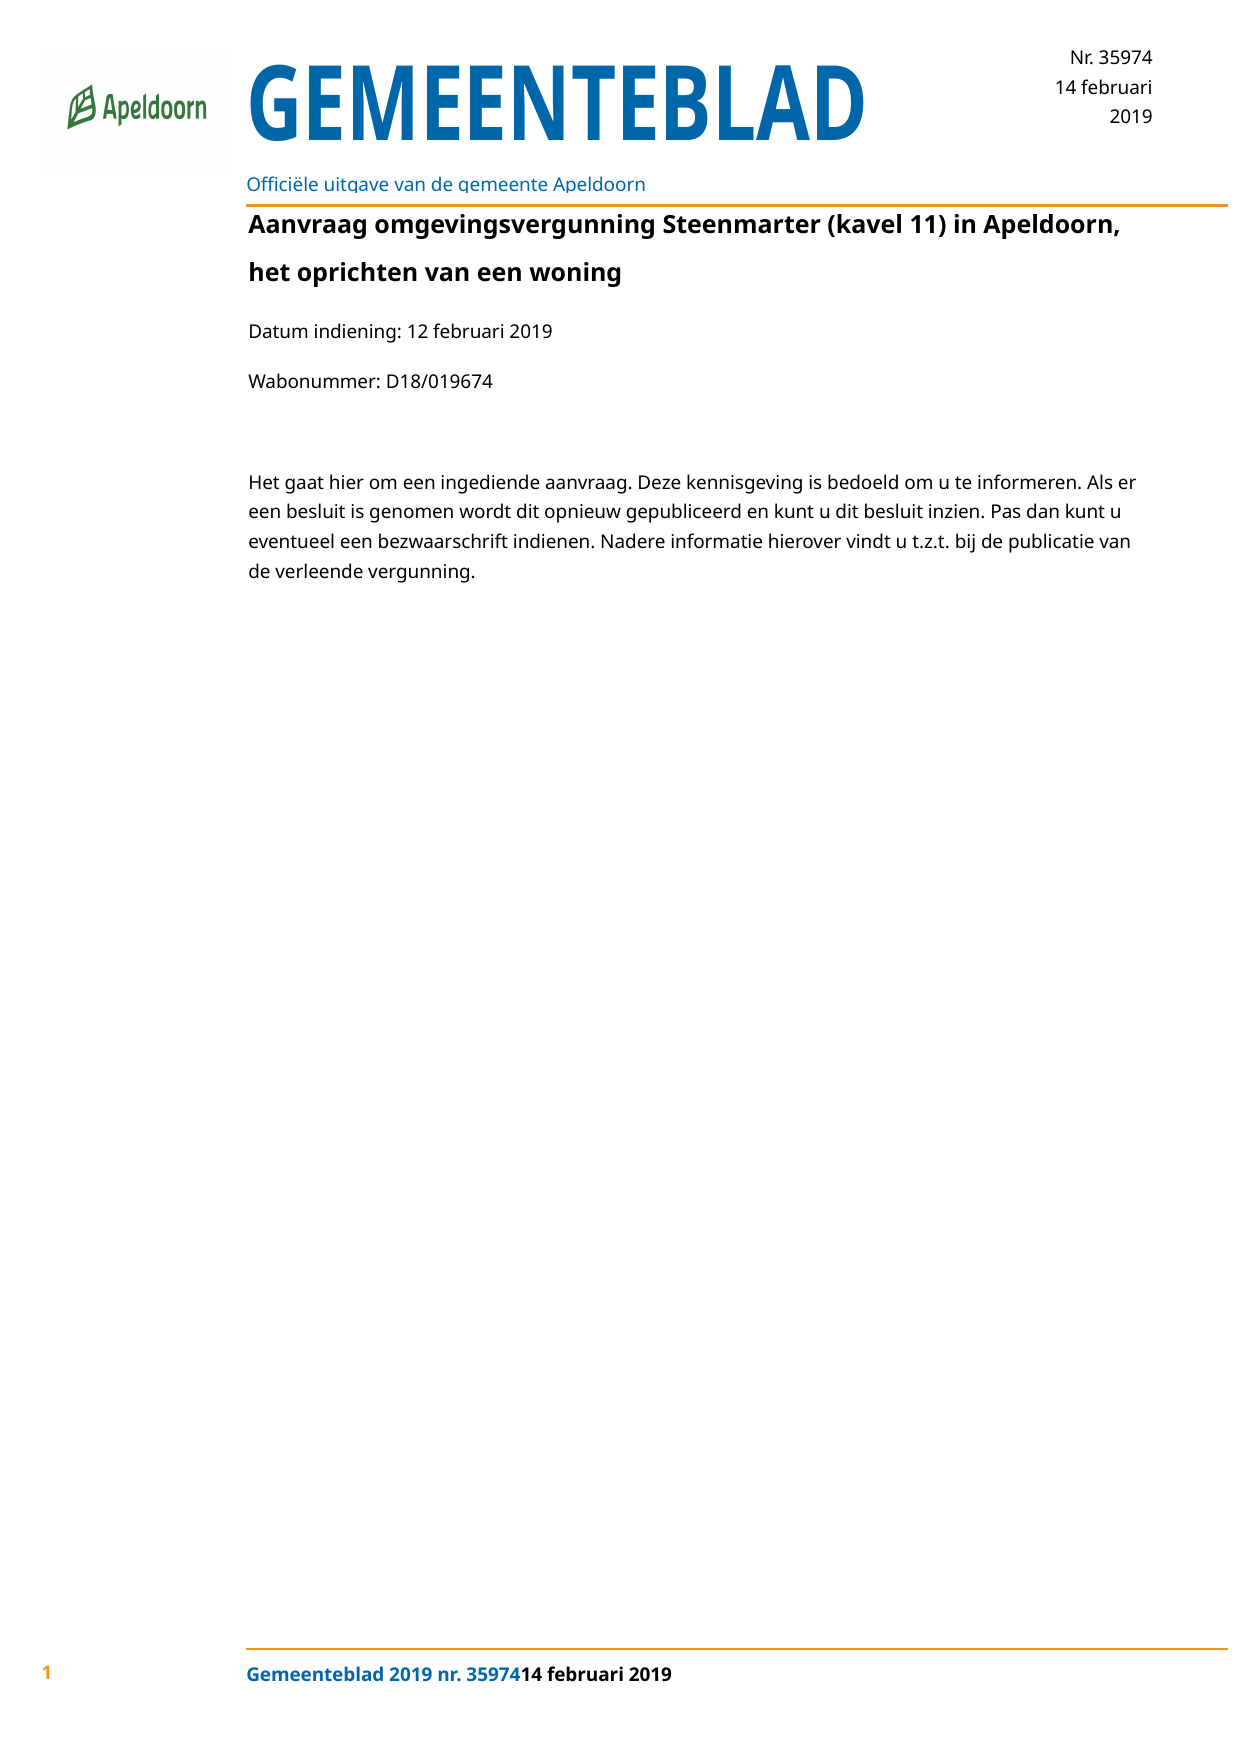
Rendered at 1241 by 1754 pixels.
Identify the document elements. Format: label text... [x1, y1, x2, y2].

text Het gaat hier om een ingediende aanvraag. Deze kennisgeving is bedoeld om u te informeren. Als er een besluit is genomen wordt dit opnieuw gepubliceerd en kunt u dit besluit inzien. Pas dan kunt u eventueel een bezwaarschrift indienen. Nadere informatie hierover vindt u t.z.t. bij de publicatie van de verleende vergunning. [248, 469, 1152, 584]
picture [41, 47, 231, 172]
text Aanvraag omgevingsvergunning Steenmarter (kavel 11) in Apeldoorn, het oprichten van een woning [248, 207, 1152, 288]
text Datum indiening: 12 februari 2019 [248, 318, 1152, 344]
text Wabonummer: D18/019674 [248, 368, 1152, 394]
